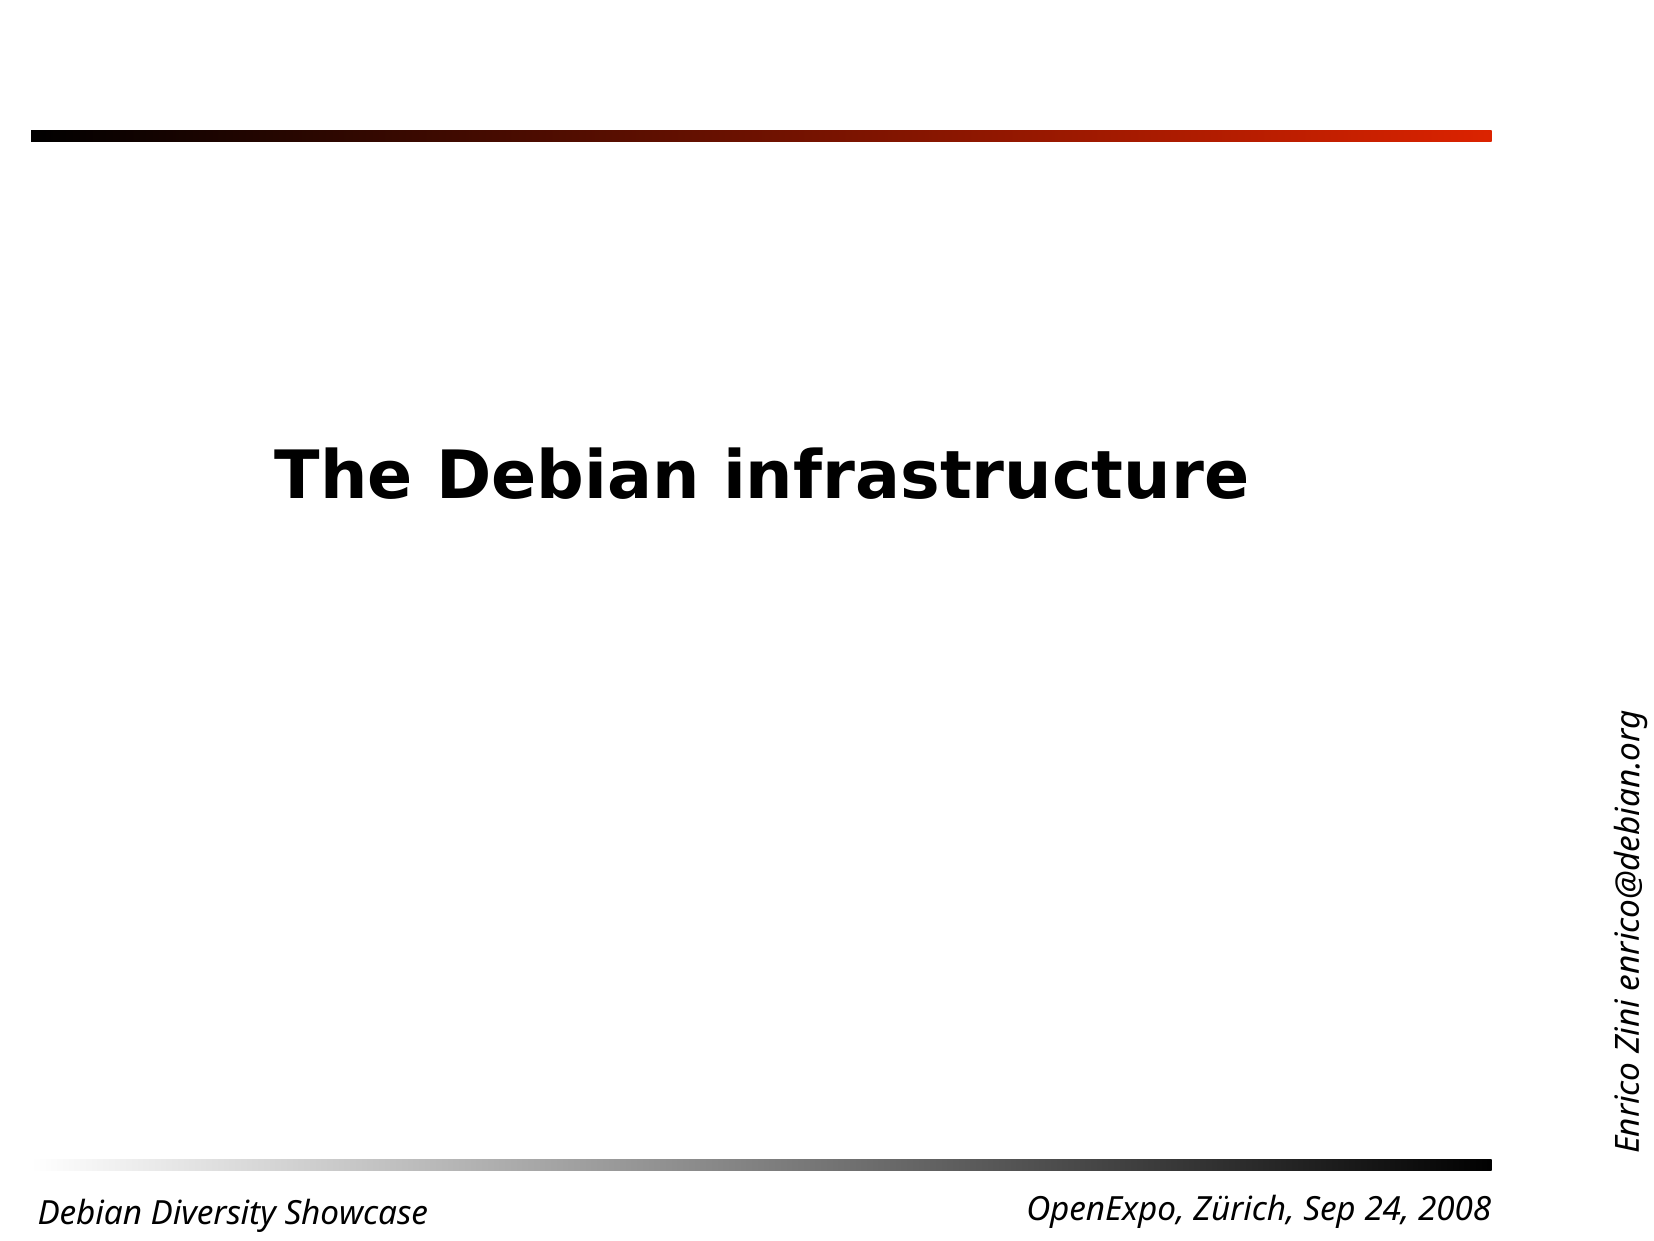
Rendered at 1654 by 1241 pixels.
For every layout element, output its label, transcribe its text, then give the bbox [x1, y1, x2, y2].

text_box The Debian infrastructure [30, 436, 1495, 515]
